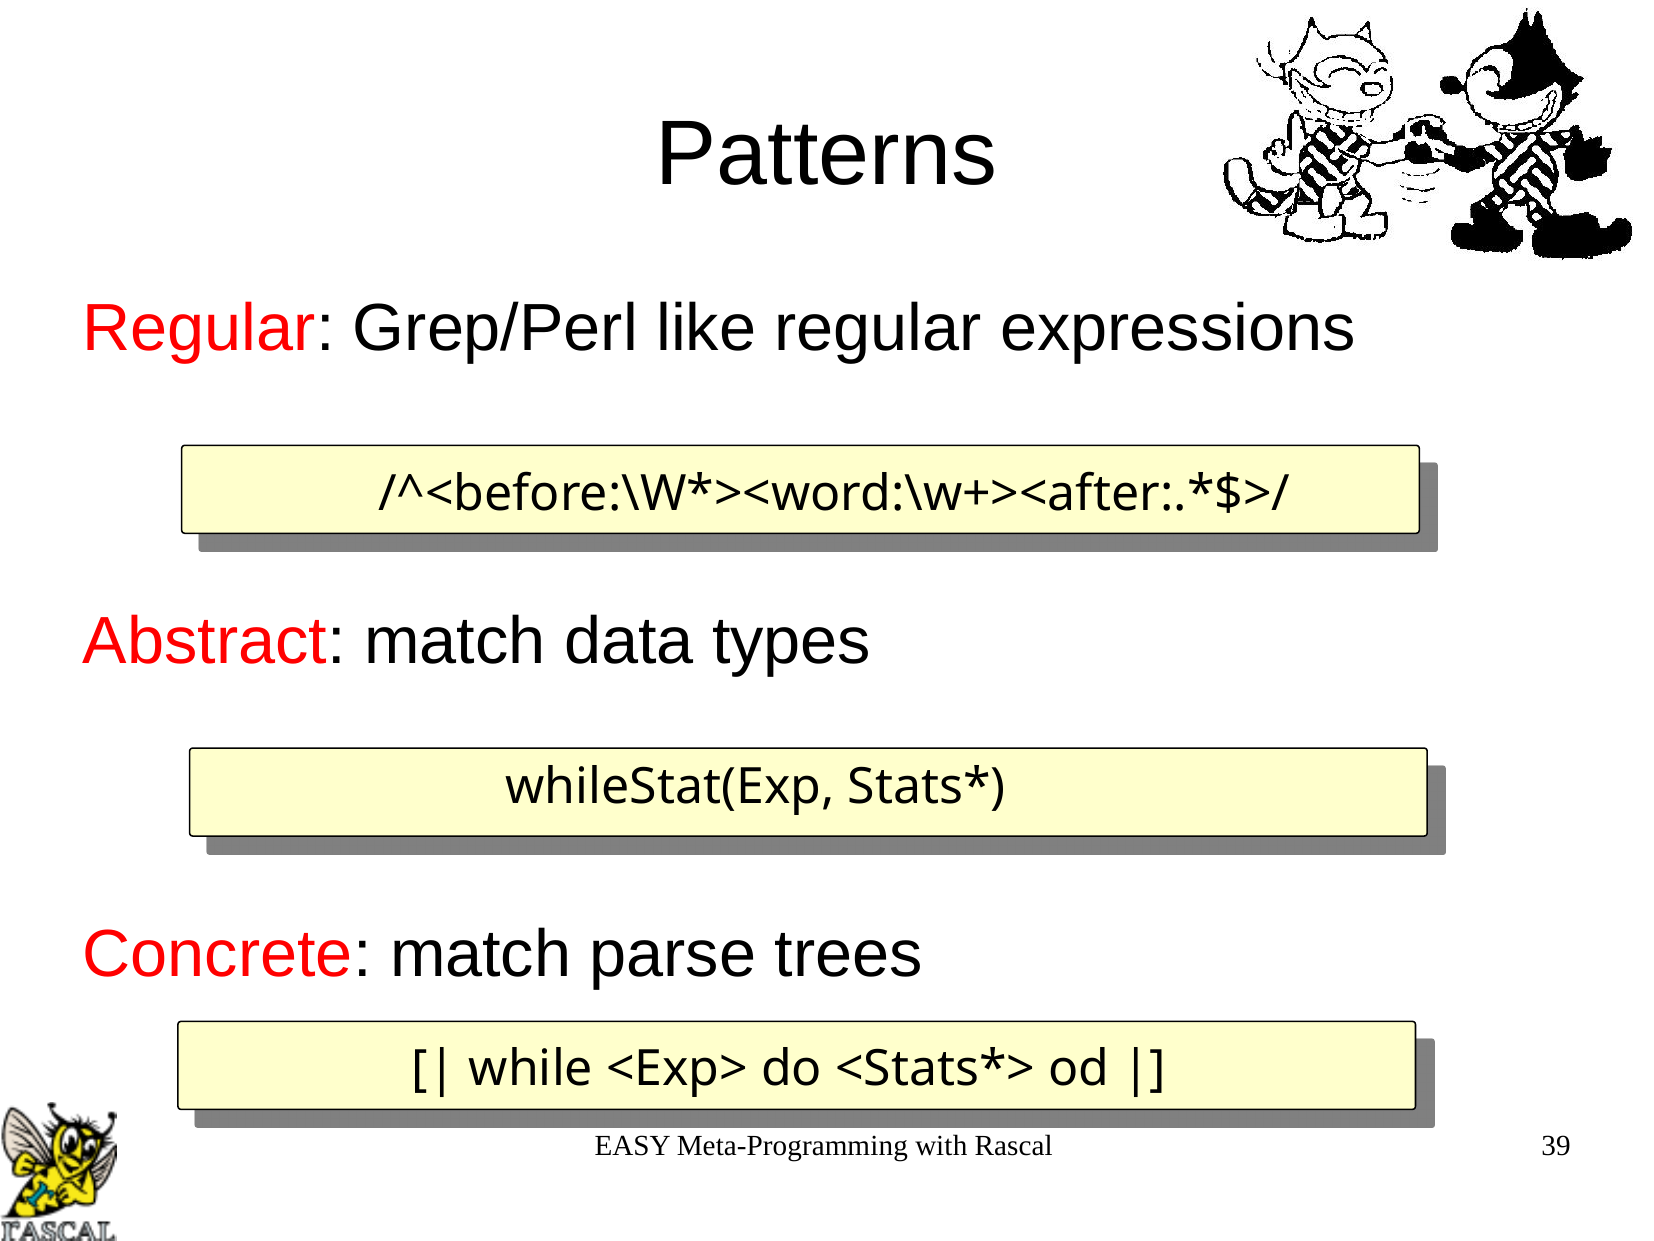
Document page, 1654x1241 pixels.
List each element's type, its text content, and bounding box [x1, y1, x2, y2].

text_box [189, 748, 1428, 837]
picture [1214, 7, 1642, 271]
text_box whileStat(Exp, Stats*) [490, 743, 1297, 828]
text_box [| while <Exp> do <Stats*> od |] [397, 1024, 1204, 1109]
title Patterns [82, 49, 1214, 257]
text_box /^<before:\W*><word:\w+><after:.*$>/ [363, 449, 1298, 534]
list Regular: Grep/Perl like regular expressions Abstract: match data types Concrete: match parse trees [82, 290, 1571, 1109]
text_box [177, 1021, 1416, 1110]
picture [0, 1102, 117, 1241]
text_box [181, 445, 1420, 534]
